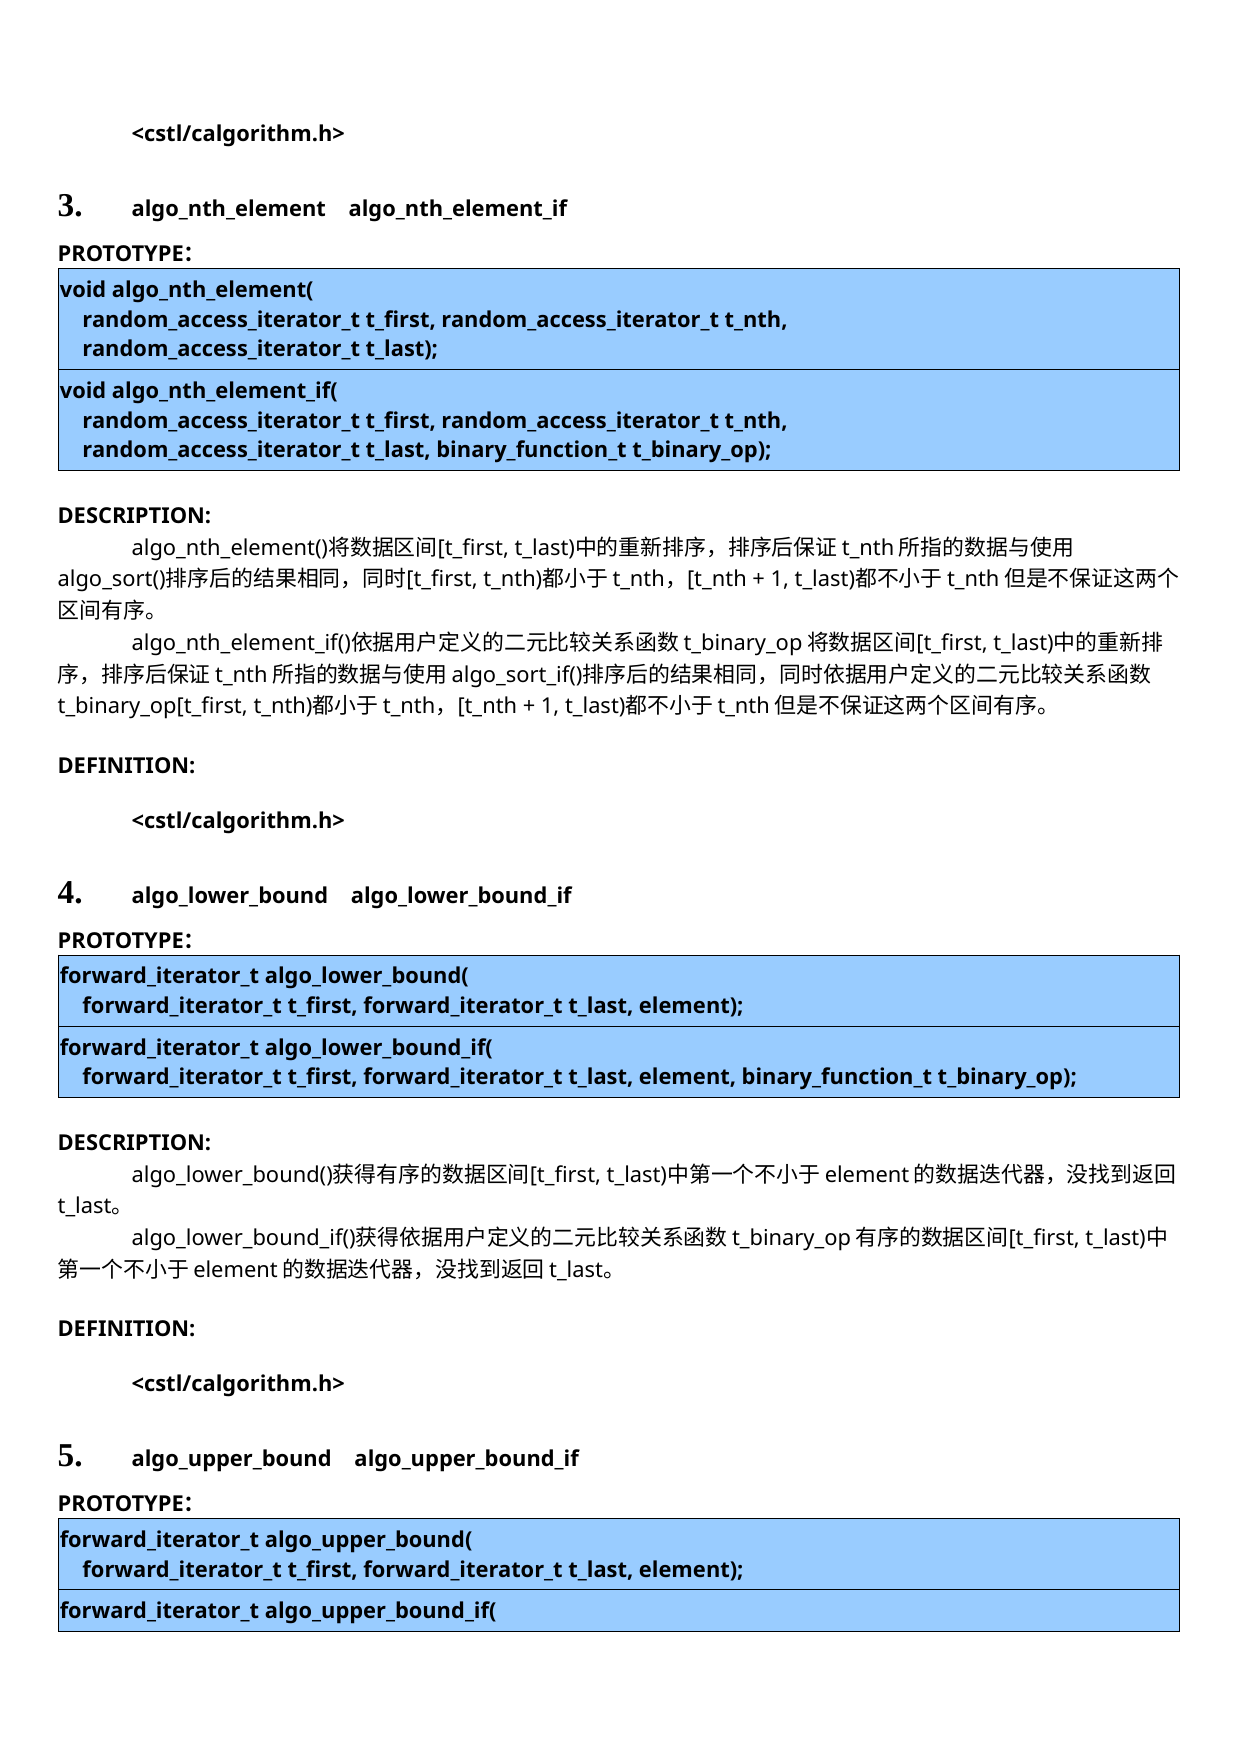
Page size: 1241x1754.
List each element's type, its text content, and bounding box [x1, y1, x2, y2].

table_cell void algo_nth_element_if( random_access_iterator_t t_first, random_access_iterator_t t_nth, random_access_iterator_t t_last, binary_function_t t_binary_op); [59, 370, 1179, 470]
text <cstl/calgorithm.h> [57, 118, 1179, 148]
table_header forward_iterator_t algo_lower_bound( forward_iterator_t t_first, forward_iterator_t t_last, element); [59, 956, 1179, 1026]
table_cell forward_iterator_t algo_upper_bound_if( [59, 1590, 1179, 1631]
table_cell forward_iterator_t algo_lower_bound_if( forward_iterator_t t_first, forward_iterator_t t_last, element, binary_function_t t_binary_op); [59, 1027, 1179, 1097]
text algo_nth_element_if()依据用户定义的二元比较关系函数t_binary_op将数据区间[t_first, t_last)中的重新排序，排序后保证t_nth所指的数据与使用algo_sort_if()排序后的结果相同，同时依据用户定义的二元比较关系函数t_binary_op[t_first, t_nth)都小于t_nth，[t_nth + 1, t_last)都不小于t_nth但是不保证这两个区间有序。 [57, 625, 1179, 720]
text PROTOTYPE： [57, 923, 1179, 954]
subtitle algo_upper_bound algo_upper_bound_if [57, 1436, 1179, 1474]
text algo_lower_bound_if()获得依据用户定义的二元比较关系函数t_binary_op有序的数据区间[t_first, t_last)中第一个不小于element的数据迭代器，没找到返回t_last。 [57, 1220, 1179, 1284]
table_header void algo_nth_element( random_access_iterator_t t_first, random_access_iterator_t t_nth, random_access_iterator_t t_last); [59, 269, 1179, 369]
text PROTOTYPE： [57, 1486, 1179, 1518]
text DEFINITION: [57, 750, 1179, 780]
subtitle algo_lower_bound algo_lower_bound_if [57, 872, 1179, 910]
text DESCRIPTION: [57, 500, 1179, 529]
subtitle algo_nth_element algo_nth_element_if [57, 185, 1179, 224]
text <cstl/calgorithm.h> [57, 1368, 1179, 1398]
text DESCRIPTION: [57, 1127, 1179, 1157]
text PROTOTYPE： [57, 236, 1179, 268]
text DEFINITION: [57, 1313, 1179, 1343]
table_header forward_iterator_t algo_upper_bound( forward_iterator_t t_first, forward_iterator_t t_last, element); [59, 1519, 1179, 1589]
text <cstl/calgorithm.h> [57, 805, 1179, 834]
text algo_nth_element()将数据区间[t_first, t_last)中的重新排序，排序后保证t_nth所指的数据与使用algo_sort()排序后的结果相同，同时[t_first, t_nth)都小于t_nth，[t_nth + 1, t_last)都不小于t_nth但是不保证这两个区间有序。 [57, 529, 1179, 625]
text algo_lower_bound()获得有序的数据区间[t_first, t_last)中第一个不小于element的数据迭代器，没找到返回t_last。 [57, 1157, 1179, 1220]
